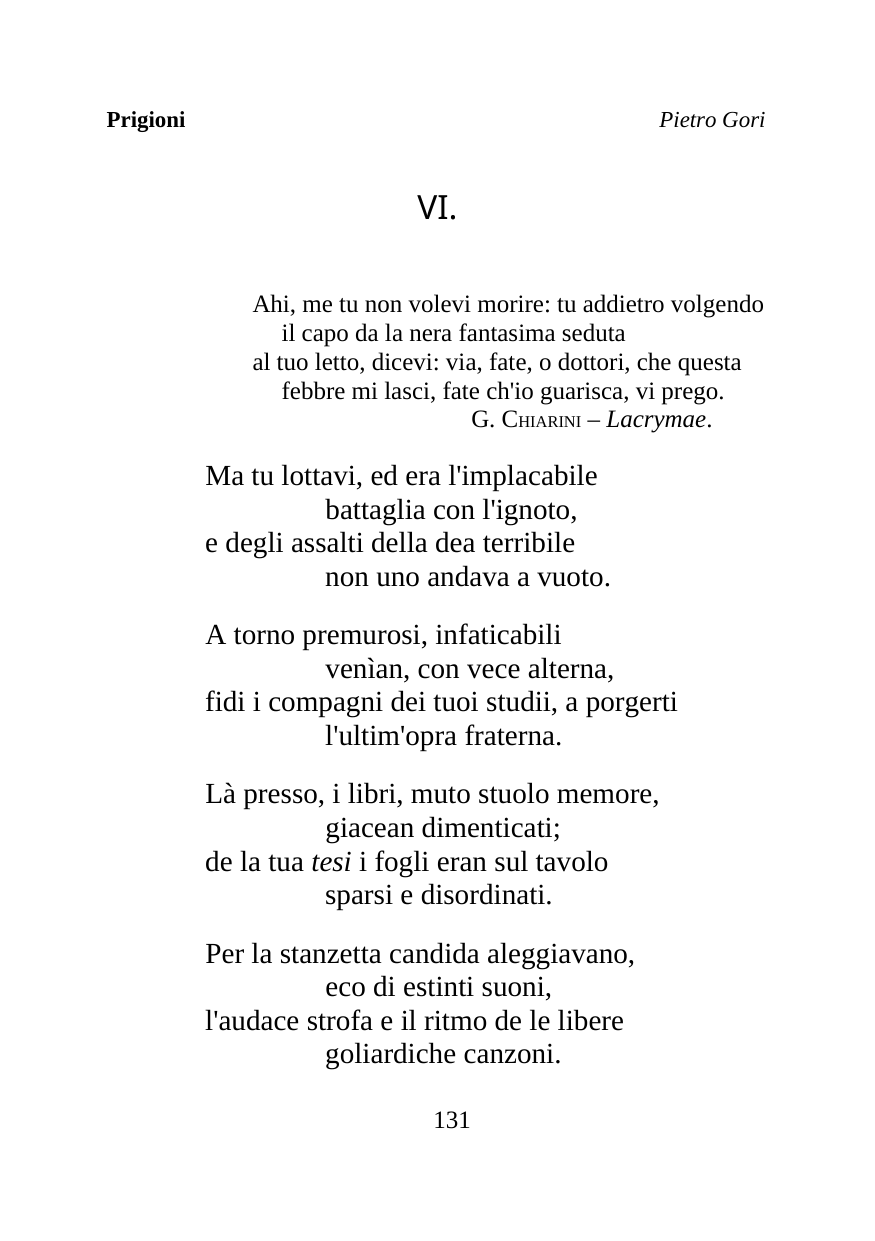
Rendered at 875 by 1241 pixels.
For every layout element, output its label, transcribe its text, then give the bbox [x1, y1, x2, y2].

text fidi i compagni dei tuoi studii, a porgerti l'ultim'opra fraterna. [205, 684, 768, 752]
text l'audace strofa e il ritmo de le libere goliardiche canzoni. [205, 1003, 768, 1070]
text al tuo letto, dicevi: via, fate, o dottori, che questa febbre mi lasci, fate ch'io guarisca, vi prego. [252, 347, 768, 404]
text A torno premurosi, infaticabili venìan, con vece alterna, [205, 617, 768, 684]
text G. Chiarini – Lacrymae. [281, 404, 768, 433]
text Ahi, me tu non volevi morire: tu addietro volgendo il capo da la nera fantasima seduta [252, 289, 768, 347]
subtitle VI. [106, 184, 768, 229]
text e degli assalti della dea terribile non uno andava a vuoto. [205, 525, 768, 592]
text de la tua tesi i fogli eran sul tavolo sparsi e disordinati. [205, 844, 768, 911]
text Ma tu lottavi, ed era l'implacabile battaglia con l'ignoto, [205, 458, 768, 525]
text Là presso, i libri, muto stuolo memore, giacean dimenticati; [205, 777, 768, 844]
text Per la stanzetta candida aleggiavano, eco di estinti suoni, [205, 936, 768, 1003]
